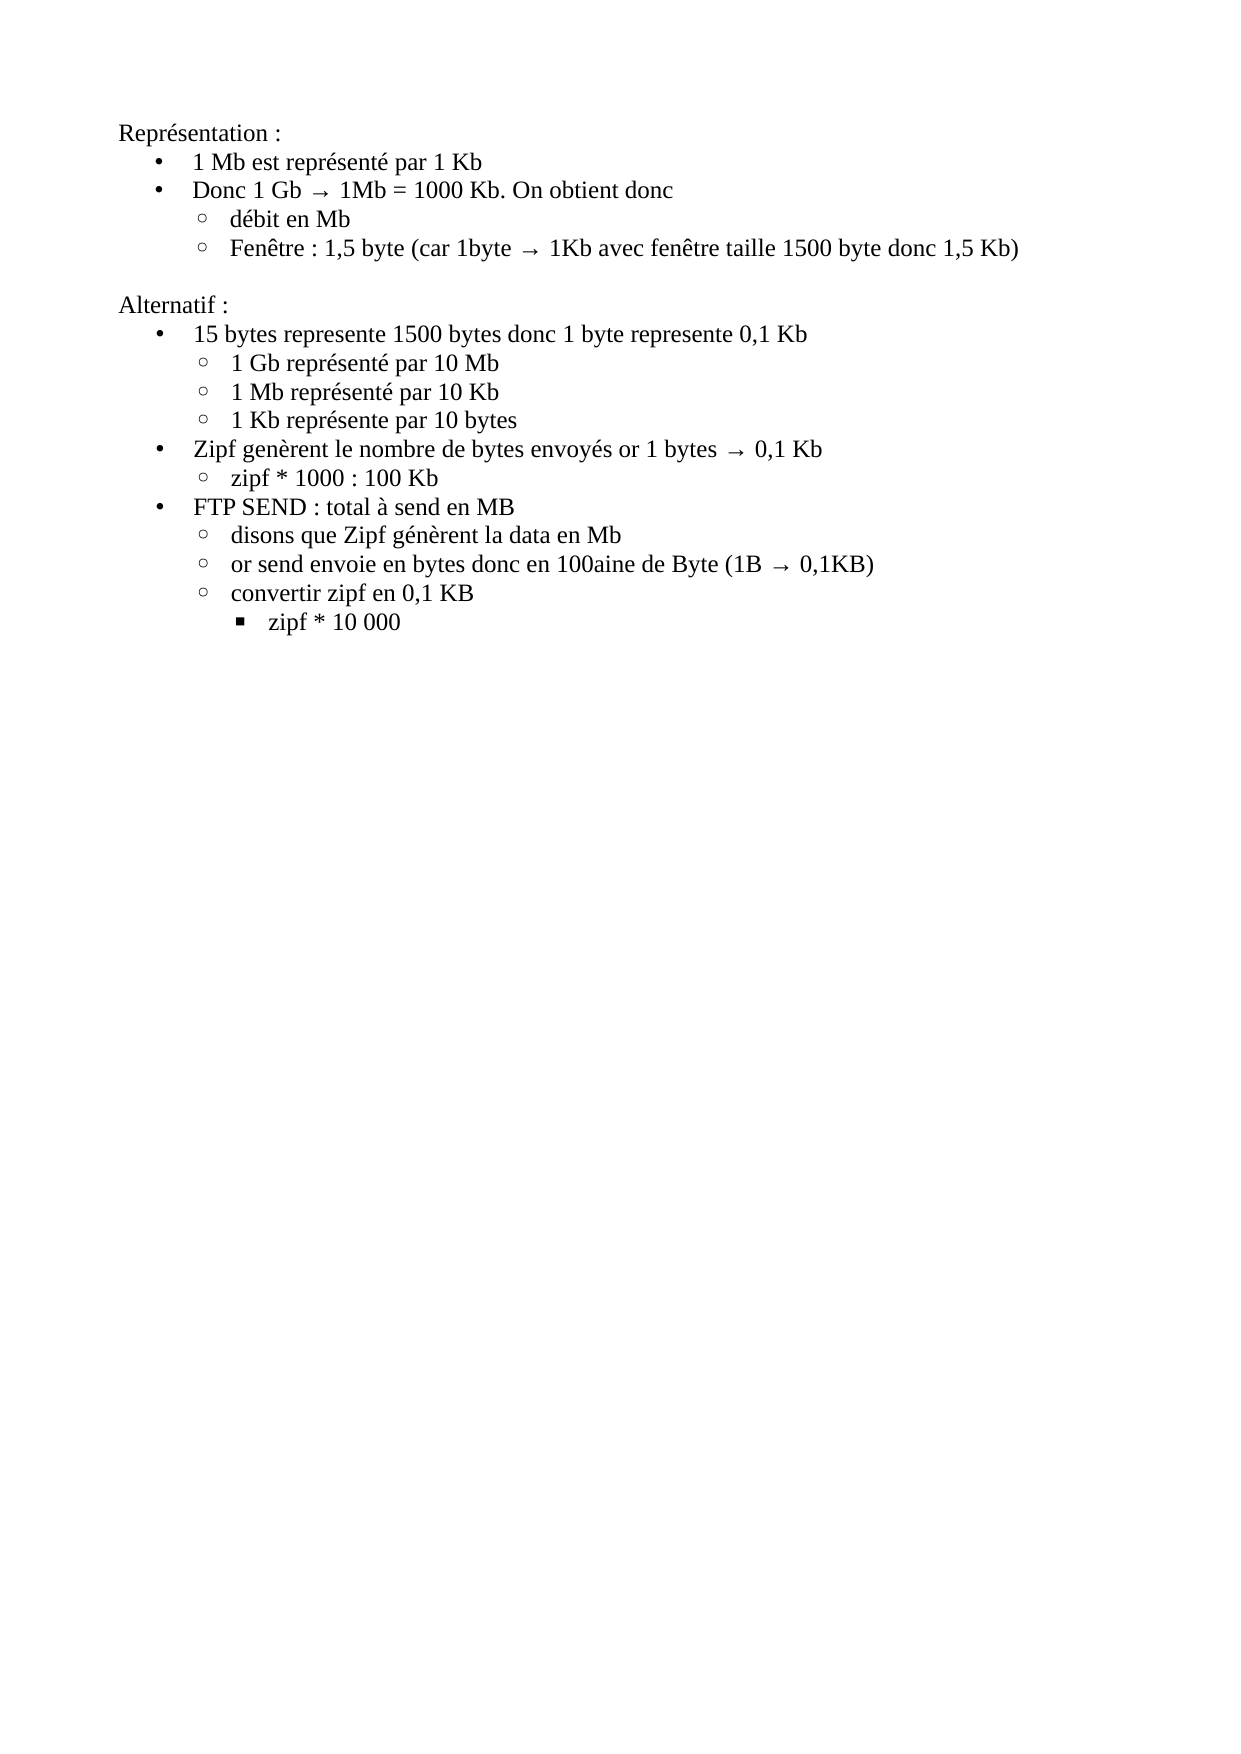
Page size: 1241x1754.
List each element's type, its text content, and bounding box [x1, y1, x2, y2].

list disons que Zipf génèrent la data en Mb [193, 521, 1122, 549]
list Zipf genèrent le nombre de bytes envoyés or 1 bytes → 0,1 Kb [156, 434, 1122, 463]
text Représentation : [118, 118, 1122, 147]
list FTP SEND : total à send en MB [156, 492, 1122, 521]
list 1 Mb est représenté par 1 Kb [154, 147, 1122, 176]
list débit en Mb [192, 204, 1122, 233]
list 1 Mb représenté par 10 Kb [193, 377, 1122, 406]
list or send envoie en bytes donc en 100aine de Byte (1B → 0,1KB) [193, 549, 1122, 578]
list Fenêtre : 1,5 byte (car 1byte → 1Kb avec fenêtre taille 1500 byte donc 1,5 Kb) [192, 233, 1122, 262]
text Alternatif : [118, 291, 1122, 319]
list 1 Kb représente par 10 bytes [193, 406, 1122, 434]
list 15 bytes represente 1500 bytes donc 1 byte represente 0,1 Kb [156, 319, 1122, 348]
list zipf * 10 000 [231, 607, 1122, 636]
list Donc 1 Gb → 1Mb = 1000 Kb. On obtient donc [154, 176, 1122, 204]
list 1 Gb représenté par 10 Mb [193, 348, 1122, 377]
list convertir zipf en 0,1 KB [193, 578, 1122, 607]
list zipf * 1000 : 100 Kb [193, 463, 1122, 492]
